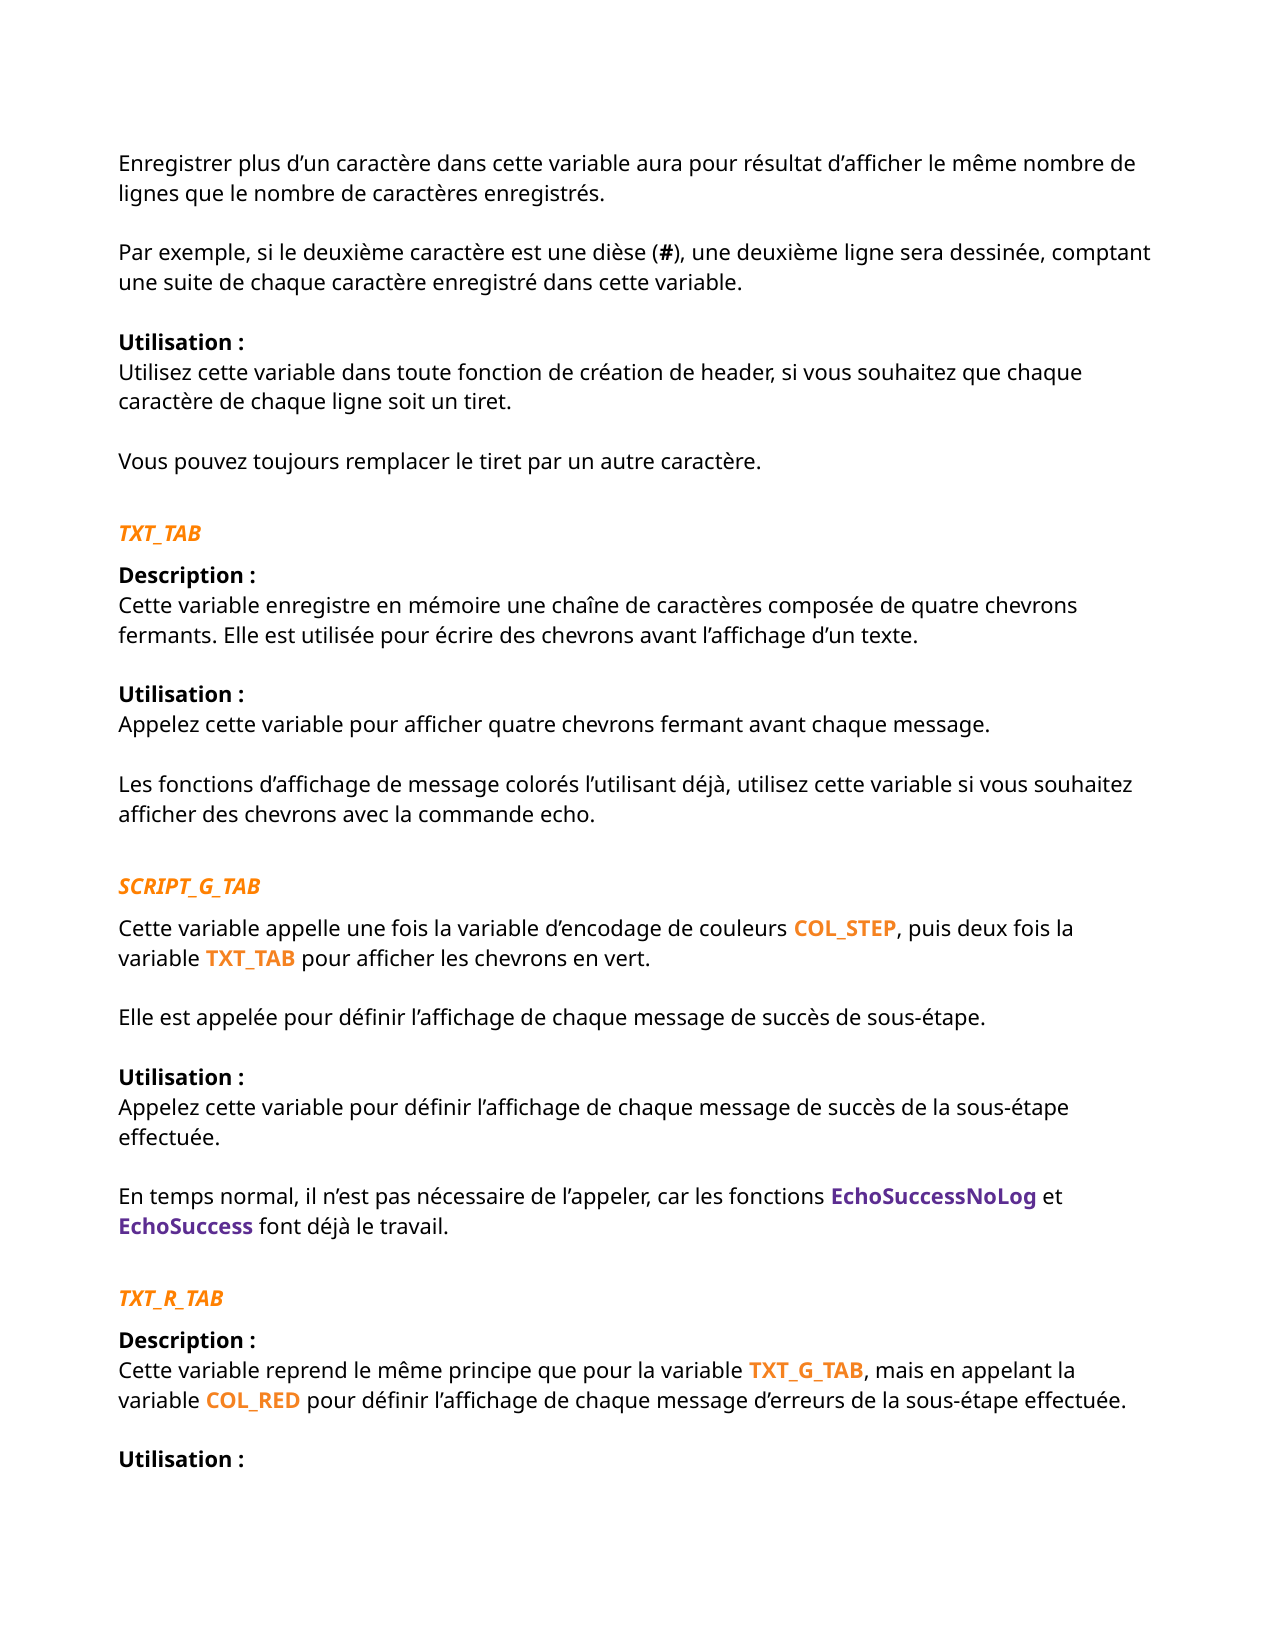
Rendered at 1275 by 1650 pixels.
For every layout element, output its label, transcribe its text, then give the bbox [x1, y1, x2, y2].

text Cette variable appelle une fois la variable d’encodage de couleurs COL_STEP, puis deux fois la variable TXT_TAB pour afficher les chevrons en vert. [118, 913, 1157, 972]
text Utilisation : [118, 1062, 1157, 1092]
text Utilisation : [118, 679, 1157, 709]
text Utilisation : [118, 327, 1157, 356]
subtitle SCRIPT_G_TAB [118, 871, 1157, 900]
text En temps normal, il n’est pas nécessaire de l’appeler, car les fonctions EchoSuccessNoLog et EchoSuccess font déjà le travail. [118, 1181, 1157, 1241]
text Cette variable reprend le même principe que pour la variable TXT_G_TAB, mais en appelant la variable COL_RED pour définir l’affichage de chaque message d’erreurs de la sous-étape effectuée. [118, 1355, 1157, 1414]
text Elle est appelée pour définir l’affichage de chaque message de succès de sous-étape. [118, 1002, 1157, 1032]
text Utilisation : [118, 1444, 1157, 1474]
text Vous pouvez toujours remplacer le tiret par un autre caractère. [118, 446, 1157, 476]
subtitle TXT_R_TAB [118, 1283, 1157, 1313]
text Description : [118, 560, 1157, 590]
text Appelez cette variable pour afficher quatre chevrons fermant avant chaque message. [118, 709, 1157, 739]
text Appelez cette variable pour définir l’affichage de chaque message de succès de la sous-étape effectuée. [118, 1092, 1157, 1151]
text Description : [118, 1325, 1157, 1355]
subtitle TXT_TAB [118, 518, 1157, 548]
text Utilisez cette variable dans toute fonction de création de header, si vous souhaitez que chaque caractère de chaque ligne soit un tiret. [118, 356, 1157, 416]
text Les fonctions d’affichage de message colorés l’utilisant déjà, utilisez cette variable si vous souhaitez afficher des chevrons avec la commande echo. [118, 769, 1157, 828]
text Par exemple, si le deuxième caractère est une dièse (#), une deuxième ligne sera dessinée, comptant une suite de chaque caractère enregistré dans cette variable. [118, 237, 1157, 297]
text Enregistrer plus d’un caractère dans cette variable aura pour résultat d’afficher le même nombre de lignes que le nombre de caractères enregistrés. [118, 148, 1157, 207]
text Cette variable enregistre en mémoire une chaîne de caractères composée de quatre chevrons fermants. Elle est utilisée pour écrire des chevrons avant l’affichage d’un texte. [118, 590, 1157, 649]
